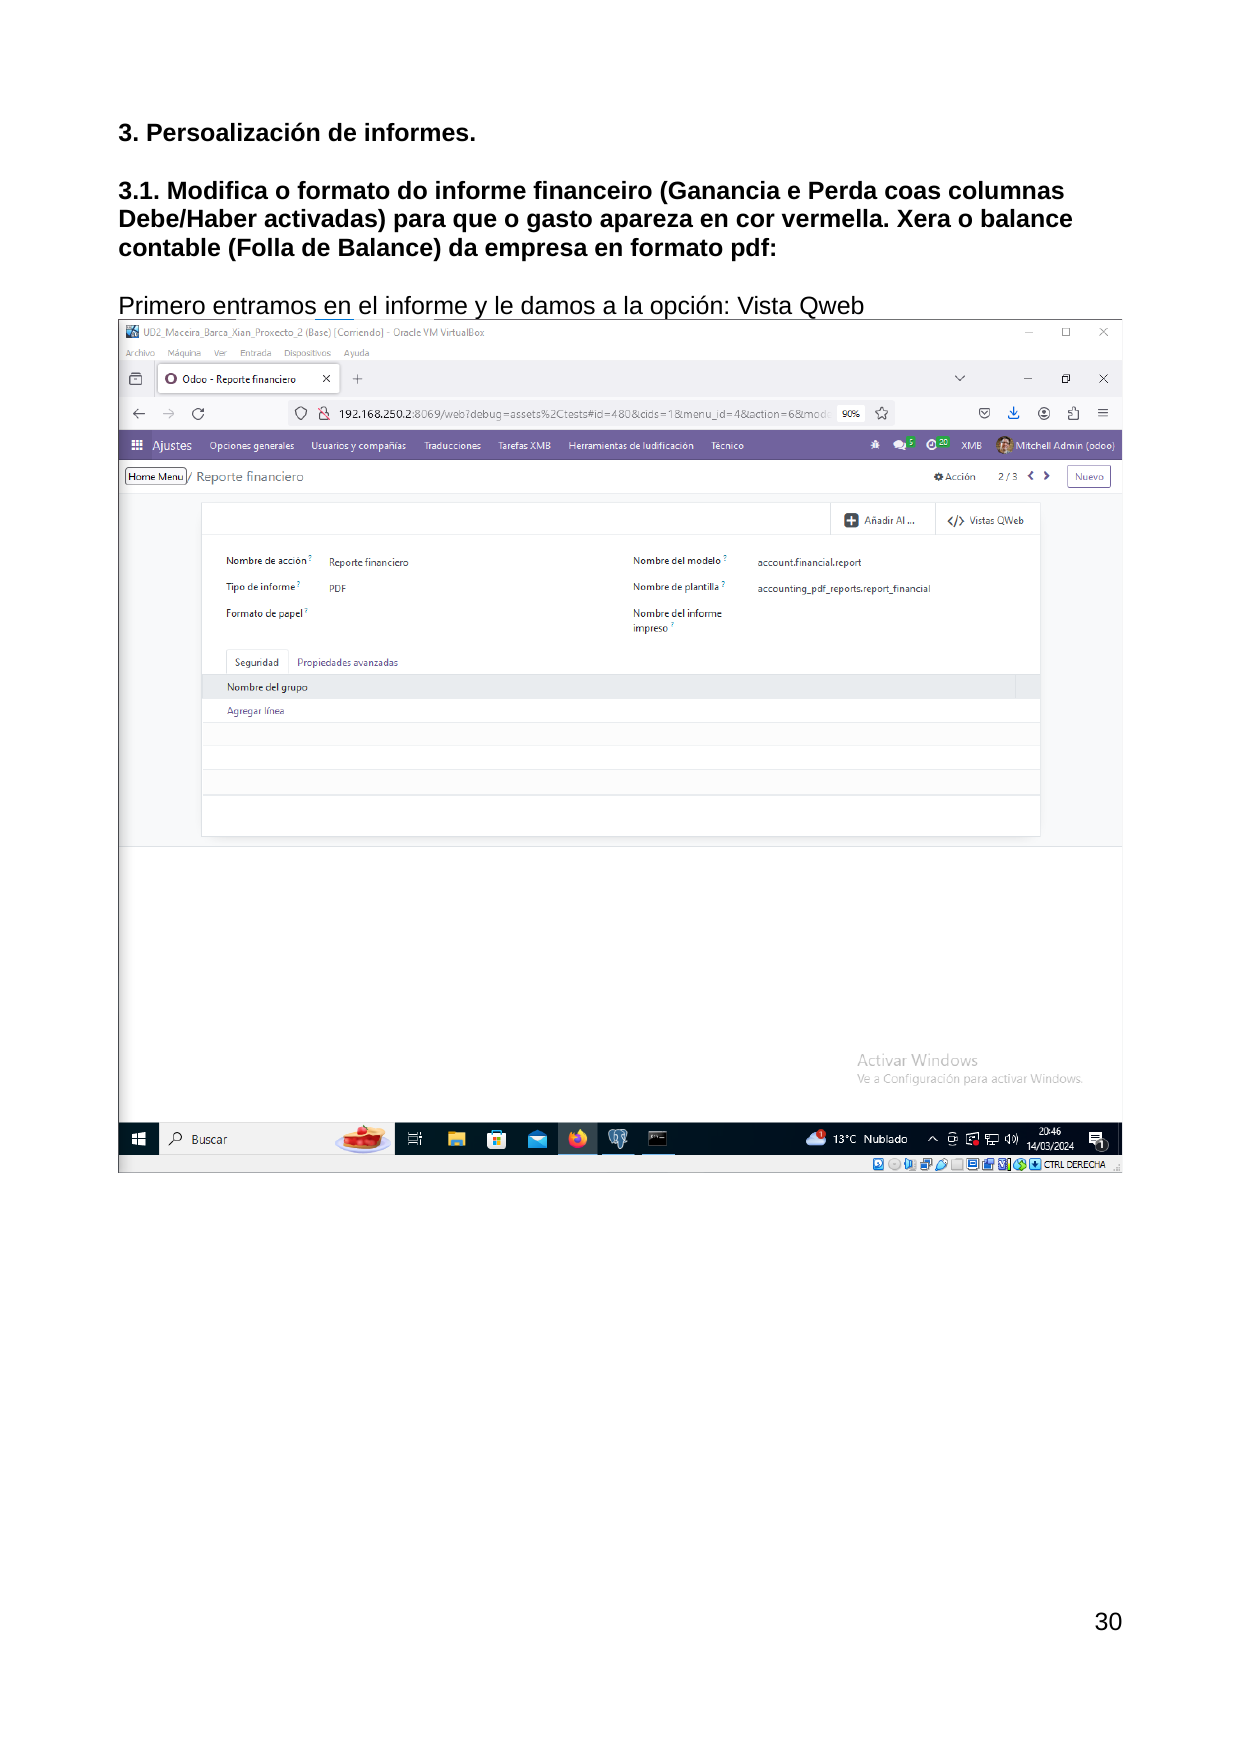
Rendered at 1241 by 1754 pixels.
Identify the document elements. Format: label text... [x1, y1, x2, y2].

picture [118, 319, 1123, 1173]
text 3.1. Modifica o formato do informe financeiro (Ganancia e Perda coas columnas Debe/Haber activadas) para que o gasto apareza en cor vermella. Xera o balance contable (Folla de Balance) da empresa en formato pdf: [118, 176, 1122, 262]
text Primero entramos en el informe y le damos a la opción: Vista Qweb [118, 291, 1122, 319]
text 3. Persoalización de informes. [118, 118, 1122, 147]
